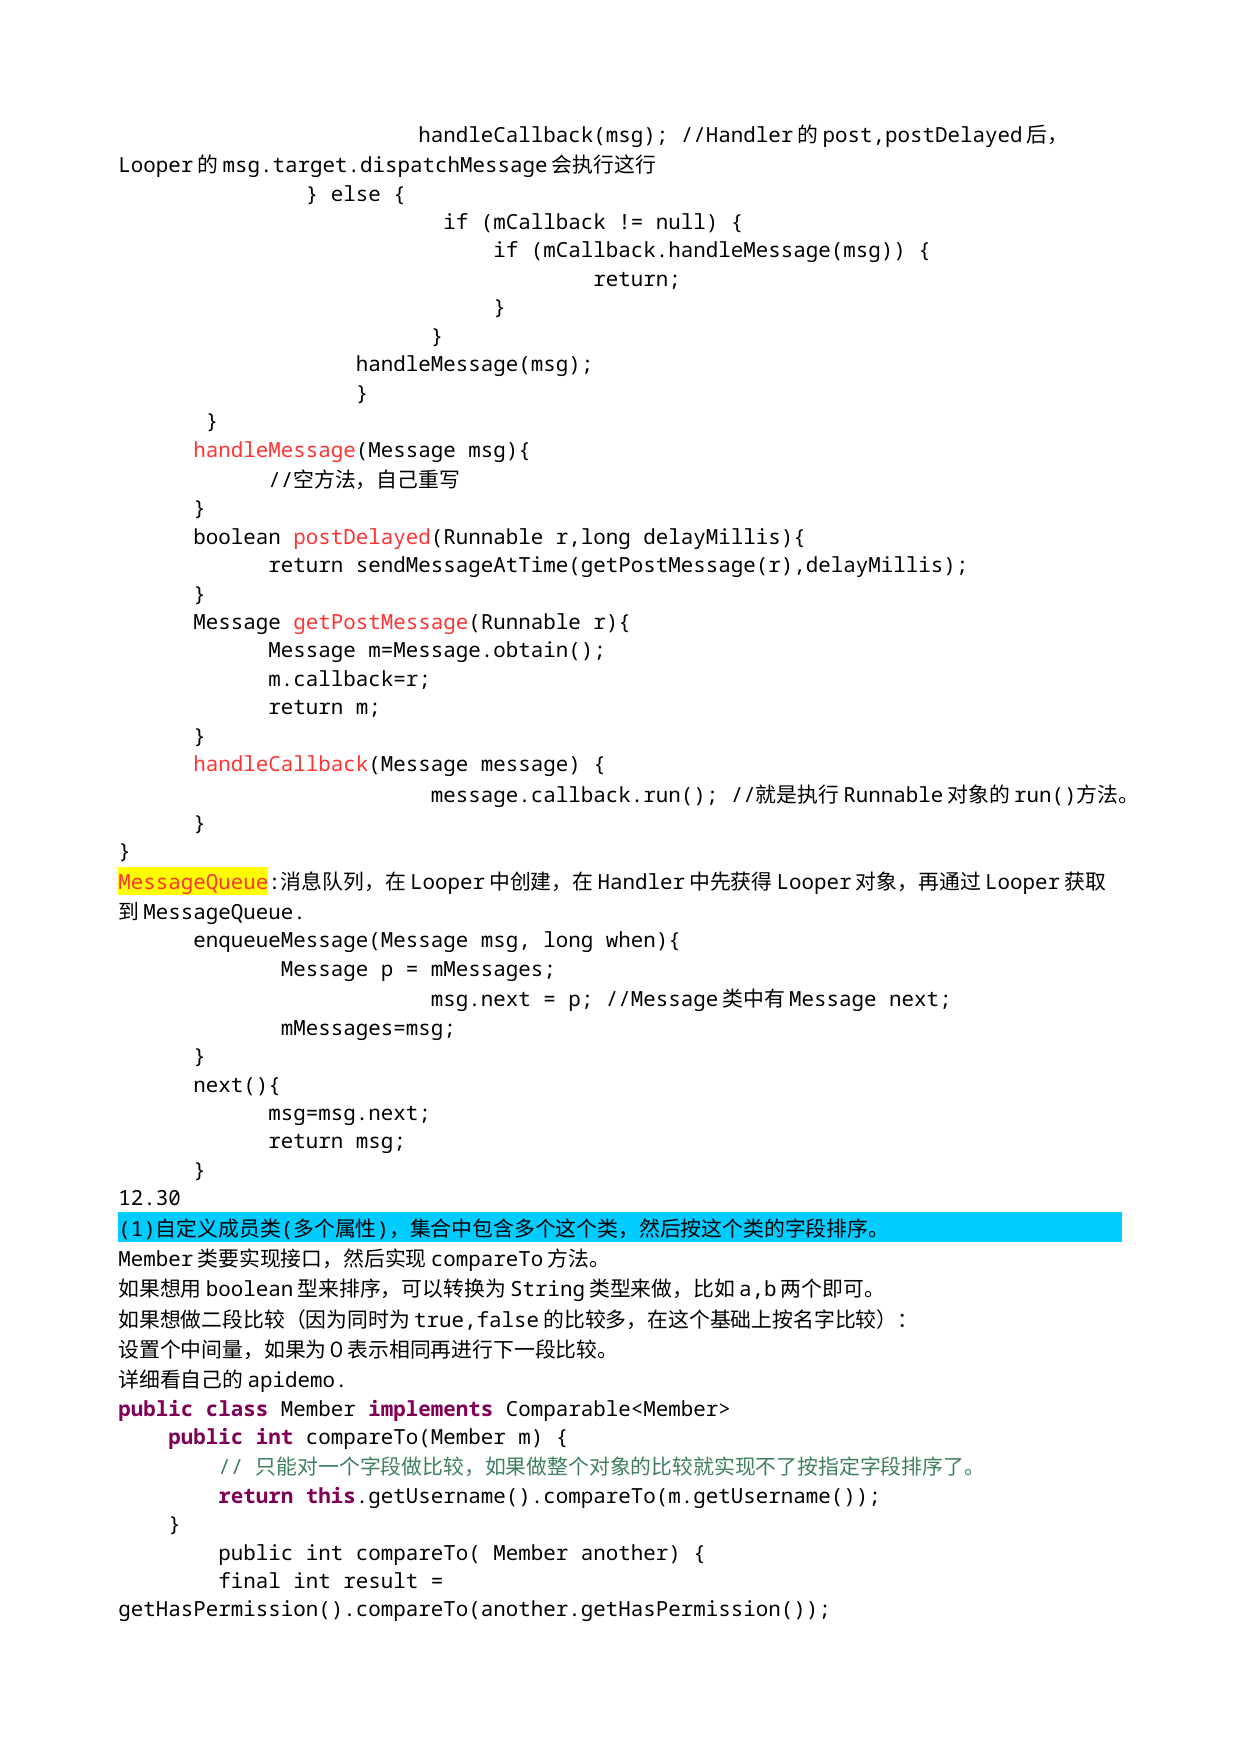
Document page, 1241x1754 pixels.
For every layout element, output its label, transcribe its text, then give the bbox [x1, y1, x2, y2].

text Message getPostMessage(Runnable r){ [118, 607, 1122, 636]
text message.callback.run(); //就是执行Runnable对象的run()方法。 [118, 778, 1122, 808]
text public class Member implements Comparable<Member> [118, 1394, 1122, 1422]
text } [118, 1155, 1122, 1183]
text } [118, 808, 1122, 837]
text 详细看自己的apidemo. [118, 1363, 1122, 1394]
text handleCallback(msg); //Handler的post,postDelayed后，Looper的msg.target.dispatchMessage会执行这行 [118, 118, 1122, 179]
text } [118, 1041, 1122, 1070]
text handleCallback(Message message) { [118, 749, 1122, 778]
text 12.30 [118, 1183, 1122, 1212]
text } [118, 321, 1122, 349]
text 设置个中间量，如果为０表示相同再进行下一段比较。 [118, 1333, 1122, 1363]
text (1)自定义成员类(多个属性)，集合中包含多个这个类，然后按这个类的字段排序。 [118, 1212, 1122, 1242]
text MessageQueue:消息队列，在Looper中创建，在Handler中先获得Looper对象，再通过Looper获取到MessageQueue. [118, 865, 1122, 926]
text } [118, 837, 1122, 865]
text return m; [118, 692, 1122, 721]
text } [118, 493, 1122, 522]
text handleMessage(Message msg){ [118, 435, 1122, 463]
text } else { [118, 179, 1122, 207]
text // 只能对一个字段做比较，如果做整个对象的比较就实现不了按指定字段排序了。 [118, 1451, 1122, 1481]
text } [118, 406, 1122, 435]
text 如果想用boolean型来排序，可以转换为String类型来做，比如a,b两个即可。 [118, 1272, 1122, 1303]
text 如果想做二段比较（因为同时为true,false的比较多，在这个基础上按名字比较）： [118, 1303, 1122, 1333]
text final int result = getHasPermission().compareTo(another.getHasPermission()); [118, 1566, 1122, 1623]
text return sendMessageAtTime(getPostMessage(r),delayMillis); [118, 550, 1122, 579]
text public int compareTo( Member another) { [118, 1538, 1122, 1566]
text //空方法，自己重写 [118, 463, 1122, 493]
text enqueueMessage(Message msg, long when){ [118, 926, 1122, 954]
text } [118, 378, 1122, 406]
text return; [118, 264, 1122, 292]
text } [118, 292, 1122, 321]
text } [118, 721, 1122, 749]
text Message p = mMessages; [118, 954, 1122, 982]
text msg=msg.next; [118, 1098, 1122, 1127]
text Message m=Message.obtain(); [118, 636, 1122, 664]
text msg.next = p; //Message类中有Message next; [118, 982, 1122, 1013]
text mMessages=msg; [118, 1013, 1122, 1041]
text } [118, 1509, 1122, 1538]
text if (mCallback.handleMessage(msg)) { [118, 236, 1122, 264]
text boolean postDelayed(Runnable r,long delayMillis){ [118, 522, 1122, 550]
text Member类要实现接口，然后实现compareTo方法。 [118, 1242, 1122, 1272]
text public int compareTo(Member m) { [118, 1422, 1122, 1451]
text } [118, 579, 1122, 607]
text next(){ [118, 1070, 1122, 1098]
text return msg; [118, 1127, 1122, 1155]
text m.callback=r; [118, 664, 1122, 692]
text return this.getUsername().compareTo(m.getUsername()); [118, 1481, 1122, 1509]
text handleMessage(msg); [118, 349, 1122, 378]
text if (mCallback != null) { [118, 207, 1122, 236]
